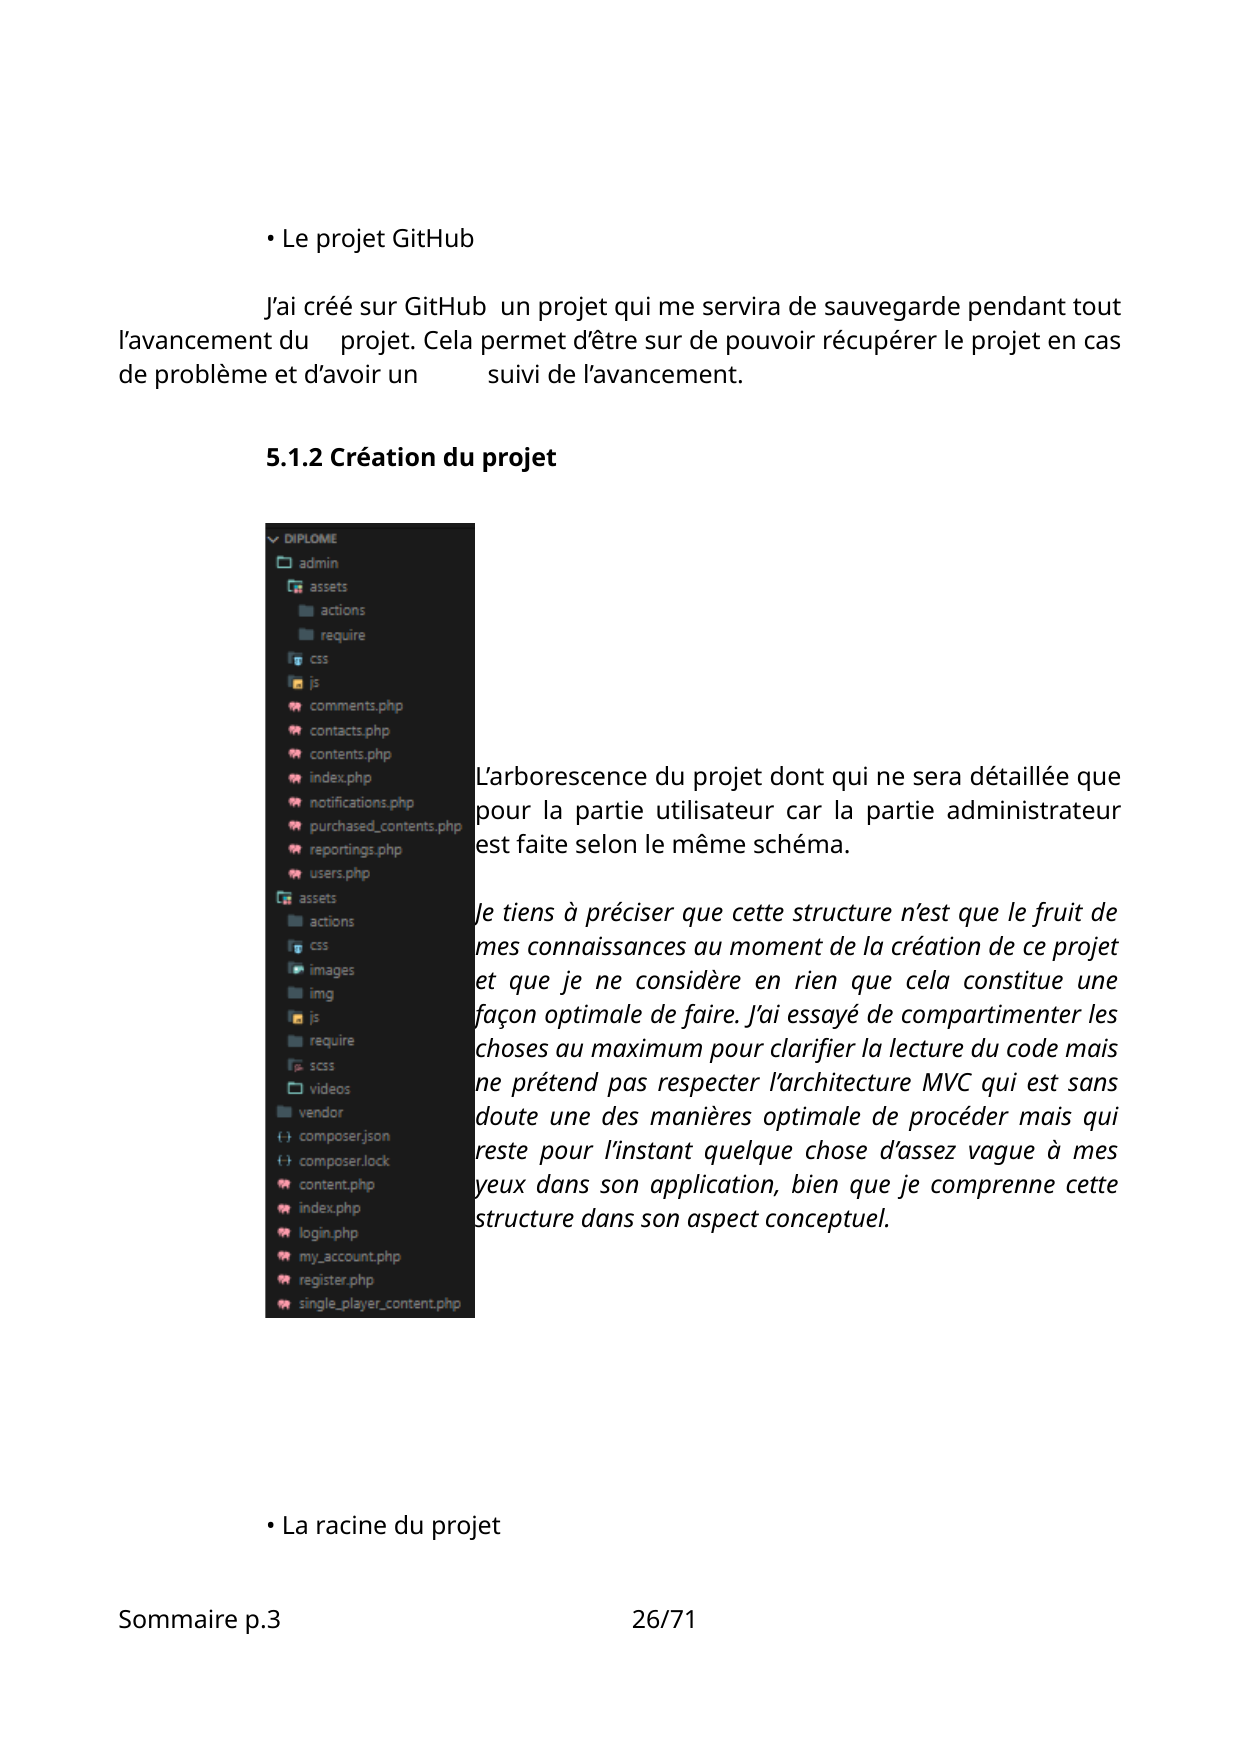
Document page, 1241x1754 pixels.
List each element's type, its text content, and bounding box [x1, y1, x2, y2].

picture [265, 523, 475, 1318]
text Je tiens à préciser que cette structure n’est que le fruit de mes connaissances au moment de la création de ce projet et que je ne considère en rien que cela constitue une façon optimale de faire. J’ai essayé de compartimenter les choses au maximum pour clarifier la lecture du code mais ne prétend pas respecter l’architecture MVC qui est sans doute une des manières optimale de procéder mais qui reste pour l’instant quelque chose d’assez vague à mes yeux dans son application, bien que je comprenne cette structure dans son aspect conceptuel. [475, 894, 1122, 1235]
text [118, 758, 265, 861]
text • La racine du projet [118, 1508, 1122, 1542]
text • Le projet GitHub [118, 220, 1122, 254]
subtitle 5.1.2 Création du projet [118, 439, 1122, 473]
text L’arborescence du projet dont qui ne sera détaillée que pour la partie utilisateur car la partie administrateur est faite selon le même schéma. [475, 758, 1122, 861]
text [118, 894, 265, 1235]
text J’ai créé sur GitHub un projet qui me servira de sauvegarde pendant tout l’avancement du projet. Cela permet d’être sur de pouvoir récupérer le projet en cas de problème et d’avoir un suivi de l’avancement. [118, 288, 1122, 391]
